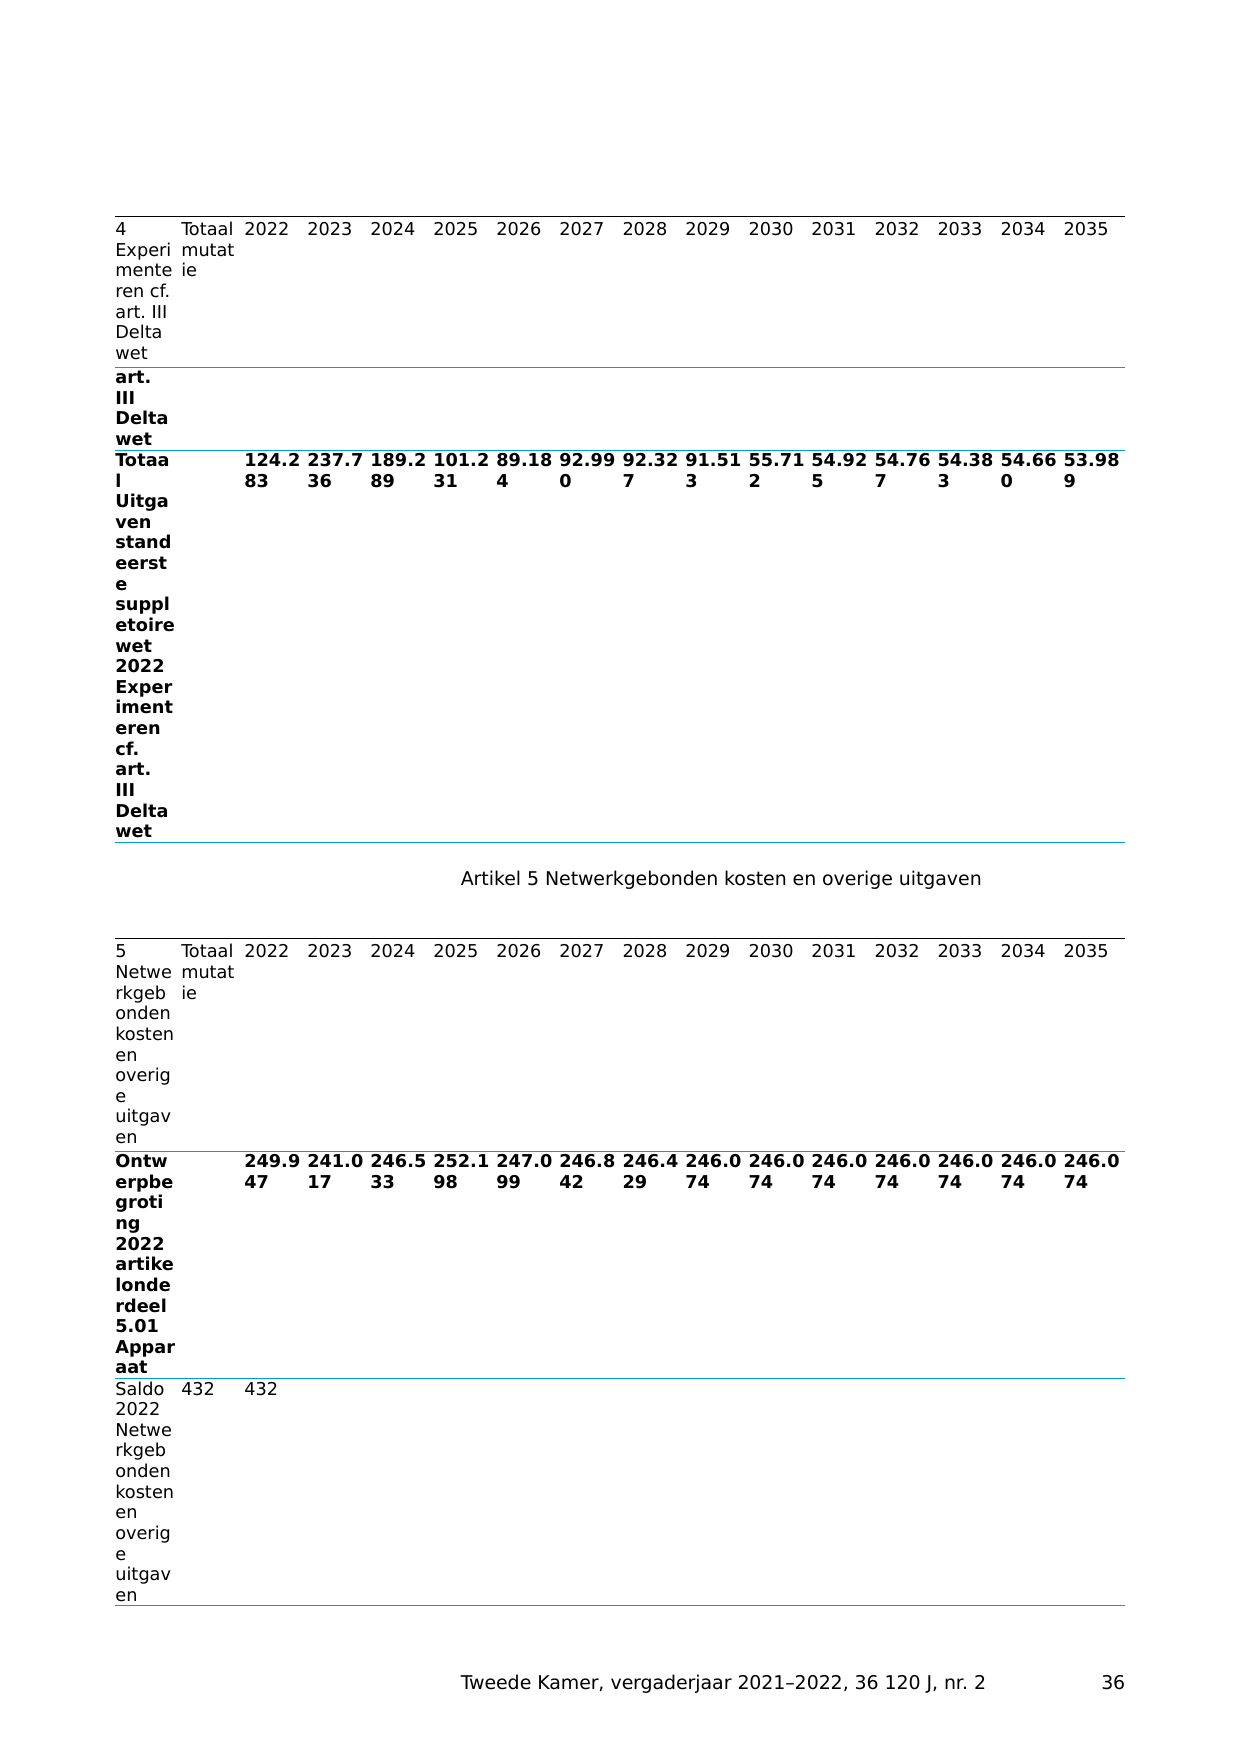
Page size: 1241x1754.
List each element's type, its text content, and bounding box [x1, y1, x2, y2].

table_cell 2027 [556, 939, 619, 1151]
table_cell 2024 [367, 939, 430, 1151]
table_cell 2030 [745, 939, 808, 1151]
table_cell [1060, 368, 1125, 449]
table_cell Totaal mutatie [178, 939, 241, 1151]
table_cell 101.231 [430, 451, 493, 842]
table_cell 2031 [808, 217, 871, 366]
table_cell [745, 368, 808, 449]
table_cell 246.074 [745, 1152, 808, 1378]
table_cell art. III Deltawet [115, 368, 178, 449]
table_cell 2030 [745, 217, 808, 366]
table_cell 2032 [871, 939, 934, 1151]
table_cell [682, 1379, 745, 1605]
table_cell [871, 368, 934, 449]
table_cell 246.429 [619, 1152, 682, 1378]
table_cell 2033 [934, 939, 997, 1151]
table_cell [430, 1379, 493, 1605]
table_cell 246.074 [998, 1152, 1060, 1378]
table_cell [934, 368, 997, 449]
table_cell [619, 1379, 682, 1605]
table_cell 2029 [682, 939, 745, 1151]
table_cell [1060, 1379, 1125, 1605]
table_cell 54.383 [934, 451, 997, 842]
table_cell 124.283 [241, 451, 304, 842]
table_cell [241, 368, 304, 449]
table_cell 2023 [304, 217, 367, 366]
table_cell 246.842 [556, 1152, 619, 1378]
table_cell [934, 1379, 997, 1605]
table_cell 55.712 [745, 451, 808, 842]
table_cell 2022 [241, 217, 304, 366]
table_cell 2034 [998, 939, 1060, 1151]
table_cell [178, 368, 241, 449]
table_cell 189.289 [367, 451, 430, 842]
table_cell [367, 368, 430, 449]
table_cell 2027 [556, 217, 619, 366]
table_cell 2023 [304, 939, 367, 1151]
table_cell [493, 368, 556, 449]
table_cell 432 [178, 1379, 241, 1605]
table_cell 54.660 [998, 451, 1060, 842]
table_cell [178, 1152, 241, 1378]
table_cell 249.947 [241, 1152, 304, 1378]
table_cell 5 Netwerkgebonden kosten en overige uitgaven [115, 939, 178, 1151]
table_cell [304, 1379, 367, 1605]
table_cell 237.736 [304, 451, 367, 842]
table_cell 2031 [808, 939, 871, 1151]
table_cell [430, 368, 493, 449]
table_header Tabel 14 Artikel 4 Experimenteren cf. art. III Deltawet [115, 191, 1125, 216]
table_header Tabel 15 5 Netwerkgebonden kosten en overige uitgaven [115, 913, 1125, 938]
table_cell 2035 [1060, 217, 1125, 366]
table_cell 2028 [619, 217, 682, 366]
table_cell 54.767 [871, 451, 934, 842]
table_cell 246.074 [682, 1152, 745, 1378]
table_cell [871, 1379, 934, 1605]
table_cell [998, 1379, 1060, 1605]
table_cell 2025 [430, 217, 493, 366]
table_cell [178, 451, 241, 842]
table_cell [682, 368, 745, 449]
table_cell 2028 [619, 939, 682, 1151]
table_cell Totaal mutatie [178, 217, 241, 366]
table_cell Saldo 2022 Netwerkgebonden kosten en overige uitgaven [115, 1379, 178, 1605]
table_cell 2032 [871, 217, 934, 366]
table_cell 53.989 [1060, 451, 1125, 842]
table_cell Ontwerpbegroting 2022 artikelonderdeel 5.01 Apparaat [115, 1152, 178, 1378]
table_cell 246.533 [367, 1152, 430, 1378]
table_cell 246.074 [808, 1152, 871, 1378]
table_cell [808, 368, 871, 449]
table_cell [556, 368, 619, 449]
table_cell 2022 [241, 939, 304, 1151]
table_cell 247.099 [493, 1152, 556, 1378]
table_cell [556, 1379, 619, 1605]
table_cell 2035 [1060, 939, 1125, 1151]
table_cell [493, 1379, 556, 1605]
table_cell Totaal Uitgaven stand eerste suppletoire wet 2022 Experimenteren cf. art. III Deltawet [115, 451, 178, 842]
table_cell [367, 1379, 430, 1605]
table_cell 2026 [493, 217, 556, 366]
table_cell 246.074 [934, 1152, 997, 1378]
table_cell 252.198 [430, 1152, 493, 1378]
table_cell [745, 1379, 808, 1605]
table_cell 2026 [493, 939, 556, 1151]
table_cell 2025 [430, 939, 493, 1151]
table_cell 92.327 [619, 451, 682, 842]
table_cell 432 [241, 1379, 304, 1605]
table_cell 2029 [682, 217, 745, 366]
table_cell [304, 368, 367, 449]
table_cell 241.017 [304, 1152, 367, 1378]
table_cell 246.074 [1060, 1152, 1125, 1378]
table_cell 4 Experimenteren cf. art. III Deltawet [115, 217, 178, 366]
table_cell [998, 368, 1060, 449]
table_cell 91.513 [682, 451, 745, 842]
table_cell 2033 [934, 217, 997, 366]
title Artikel 5 Netwerkgebonden kosten en overige uitgaven [461, 867, 1125, 889]
table_cell 92.990 [556, 451, 619, 842]
table_cell 246.074 [871, 1152, 934, 1378]
table_cell 2024 [367, 217, 430, 366]
table_cell 54.925 [808, 451, 871, 842]
table_cell [808, 1379, 871, 1605]
table_cell 89.184 [493, 451, 556, 842]
table_cell 2034 [998, 217, 1060, 366]
table_cell [619, 368, 682, 449]
